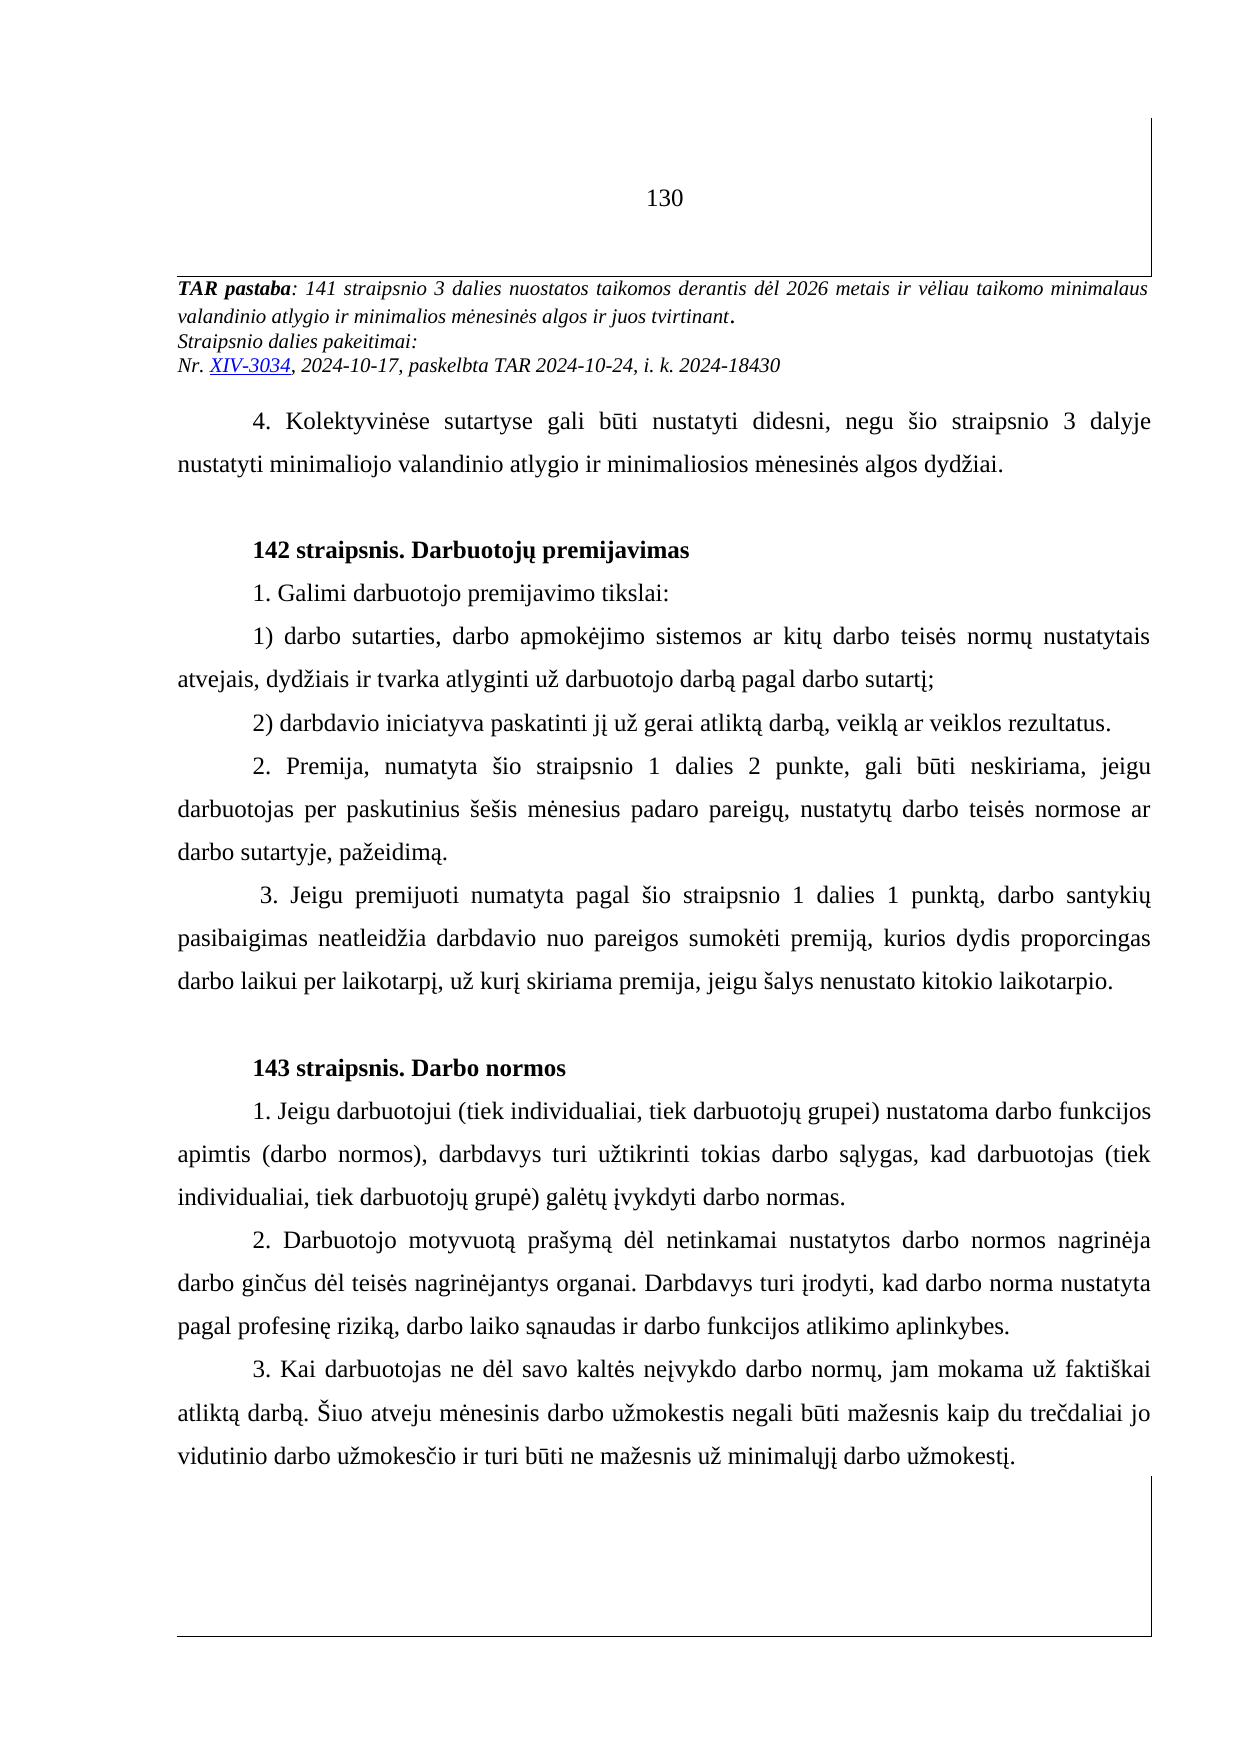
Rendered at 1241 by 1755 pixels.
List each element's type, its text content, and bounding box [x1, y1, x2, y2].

text 2. Darbuotojo motyvuotą prašymą dėl netinkamai nustatytos darbo normos nagrinėja darbo ginčus dėl teisės nagrinėjantys organai. Darbdavys turi įrodyti, kad darbo norma nustatyta pagal profesinę riziką, darbo laiko sąnaudas ir darbo funkcijos atlikimo aplinkybes. [177, 1225, 1152, 1340]
text 3. Kai darbuotojas ne dėl savo kaltės neįvykdo darbo normų, jam mokama už faktiškai atliktą darbą. Šiuo atveju mėnesinis darbo užmokestis negali būti mažesnis kaip du trečdaliai jo vidutinio darbo užmokesčio ir turi būti ne mažesnis už minimalųjį darbo užmokestį. [177, 1354, 1152, 1469]
text Nr. XIV-3034, 2024-10-17, paskelbta TAR 2024-10-24, i. k. 2024-18430 [177, 353, 1152, 377]
text 1) darbo sutarties, darbo apmokėjimo sistemos ar kitų darbo teisės normų nustatytais atvejais, dydžiais ir tvarka atlyginti už darbuotojo darbą pagal darbo sutartį; [177, 621, 1152, 693]
text 3. Jeigu premijuoti numatyta pagal šio straipsnio 1 dalies 1 punktą, darbo santykių pasibaigimas neatleidžia darbdavio nuo pareigos sumokėti premiją, kurios dydis proporcingas darbo laikui per laikotarpį, už kurį skiriama premija, jeigu šalys nenustato kitokio laikotarpio. [177, 880, 1152, 995]
text 4. Kolektyvinėse sutartyse gali būti nustatyti didesni, negu šio straipsnio 3 dalyje nustatyti minimaliojo valandinio atlygio ir minimaliosios mėnesinės algos dydžiai. [177, 406, 1152, 478]
text TAR pastaba: 141 straipsnio 3 dalies nuostatos taikomos derantis dėl 2026 metais ir vėliau taikomo minimalaus valandinio atlygio ir minimalios mėnesinės algos ir juos tvirtinant. [177, 276, 1152, 329]
text Straipsnio dalies pakeitimai: [177, 329, 1152, 353]
text 1. Jeigu darbuotojui (tiek individualiai, tiek darbuotojų grupei) nustatoma darbo funkcijos apimtis (darbo normos), darbdavys turi užtikrinti tokias darbo sąlygas, kad darbuotojas (tiek individualiai, tiek darbuotojų grupė) galėtų įvykdyti darbo normas. [177, 1096, 1152, 1211]
text 2) darbdavio iniciatyva paskatinti jį už gerai atliktą darbą, veiklą ar veiklos rezultatus. [177, 708, 1152, 736]
subtitle 143 straipsnis. Darbo normos [177, 1053, 1152, 1081]
subtitle 142 straipsnis. Darbuotojų premijavimas [177, 535, 1152, 564]
text 1. Galimi darbuotojo premijavimo tikslai: [177, 578, 1152, 607]
text 2. Premija, numatyta šio straipsnio 1 dalies 2 punkte, gali būti neskiriama, jeigu darbuotojas per paskutinius šešis mėnesius padaro pareigų, nustatytų darbo teisės normose ar darbo sutartyje, pažeidimą. [177, 751, 1152, 866]
